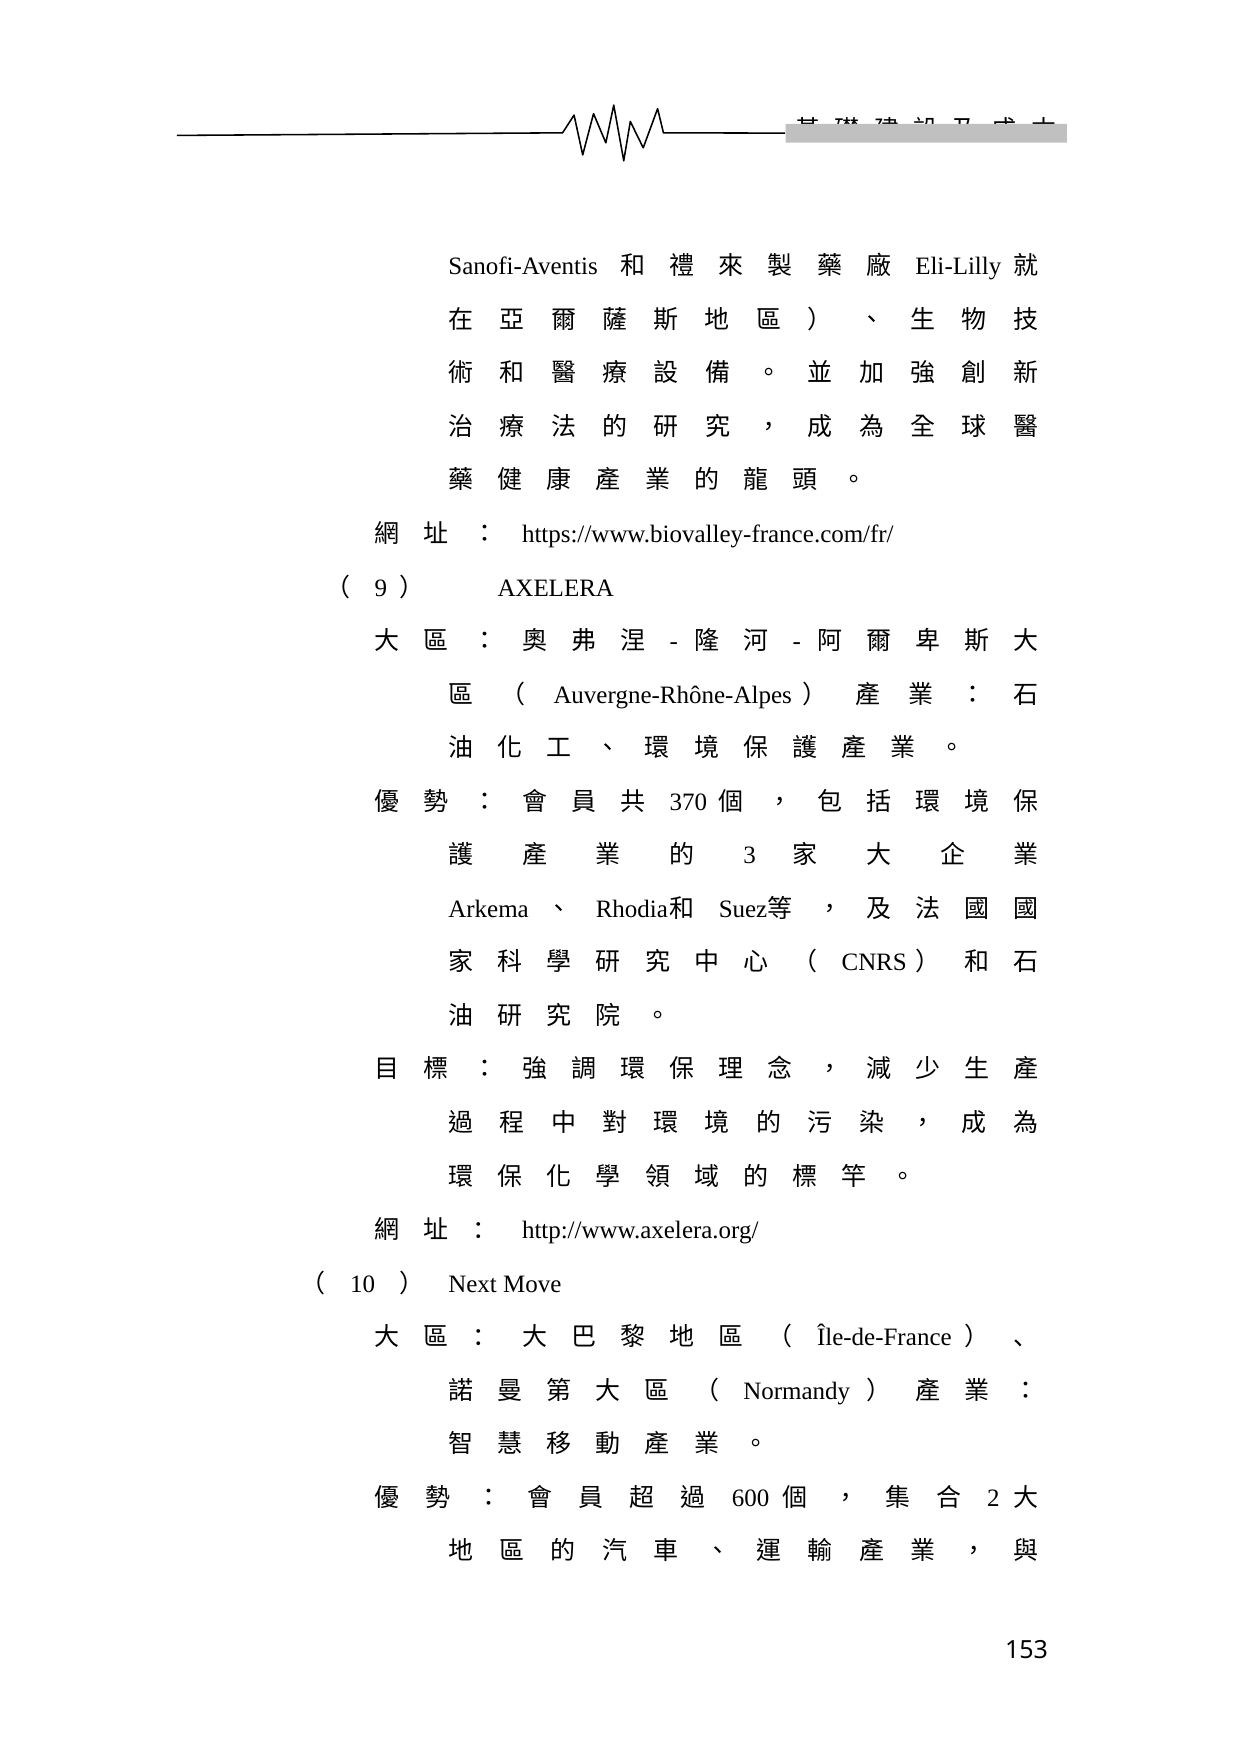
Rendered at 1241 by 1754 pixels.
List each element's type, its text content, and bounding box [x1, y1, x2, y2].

text （9） AXELERA [301, 558, 1063, 612]
text 網址：https://www.biovalley-france.com/fr/ [362, 505, 1063, 558]
text 大區：奧弗涅-隆河-阿爾卑斯大區（Auvergne-Rhône-Alpes）產業：石油化工、環境保護產業。 [362, 612, 1063, 773]
text 優勢：會員共370個，包括環境保護產業的3家大企業Arkema、Rhodia和Suez等，及法國國家科學研究中心（CNRS）和石油研究院。 [362, 773, 1063, 1040]
text 大區：大巴黎地區（Île-de-France）、諾曼第大區（Normandy）產業：智慧移動產業。 [362, 1308, 1063, 1469]
text 目標：強調環保理念，減少生產過程中對環境的污染，成為環保化學領域的標竿。 [362, 1040, 1063, 1201]
text 網址：http://www.axelera.org/ [362, 1201, 1063, 1254]
text （10）Next Move [288, 1254, 1063, 1308]
text Sanofi-Aventis和禮來製藥廠Eli-Lilly就在亞爾薩斯地區）、生物技術和醫療設備。並加強創新治療法的研究，成為全球醫藥健康產業的龍頭。 [362, 237, 1063, 505]
text 優勢：會員超過600個，集合2大地區的汽車、運輸產業，與 [362, 1469, 1063, 1576]
